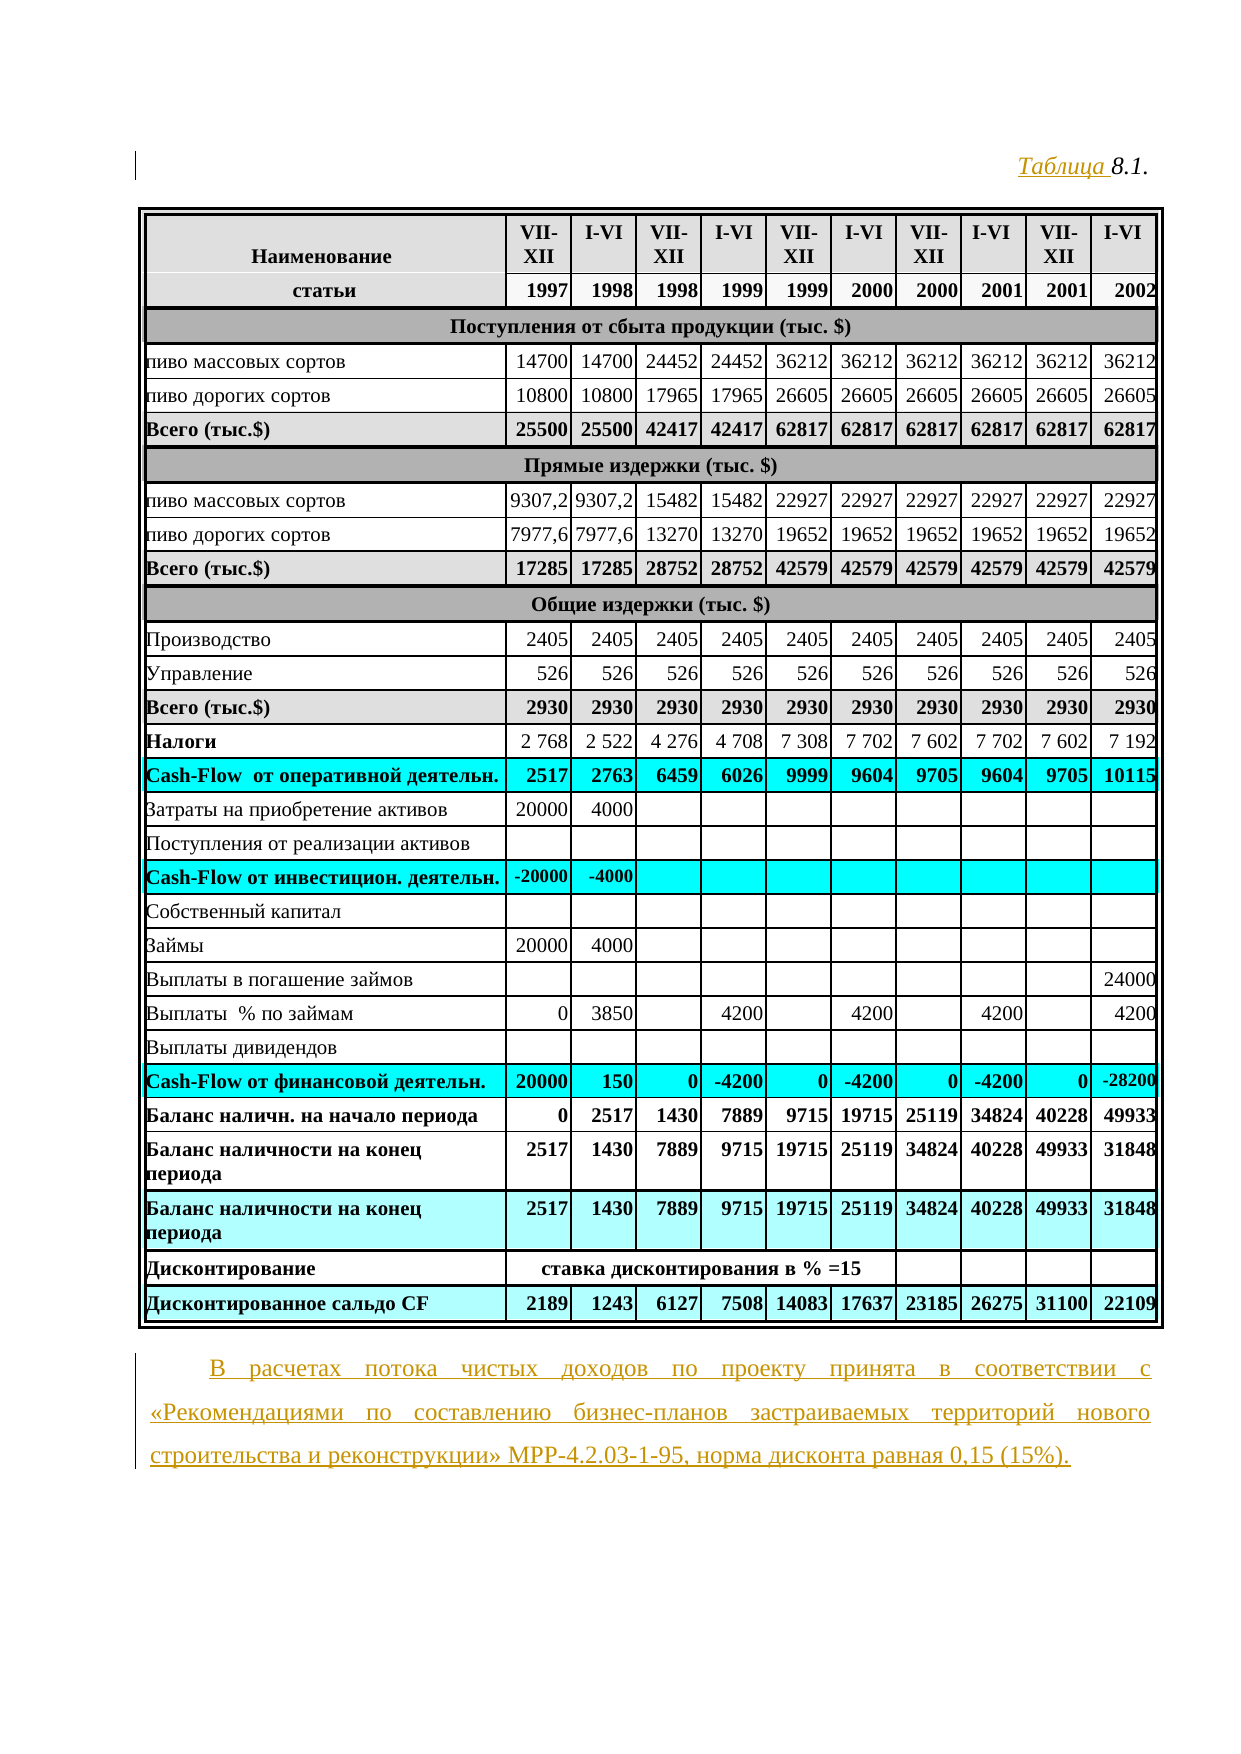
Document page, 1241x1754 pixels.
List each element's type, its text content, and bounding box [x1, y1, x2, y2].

table_cell -4200 [832, 1065, 895, 1097]
table_cell 13270 [702, 518, 765, 550]
table_cell 526 [1027, 657, 1090, 689]
table_cell 2517 [507, 1192, 570, 1248]
table_cell [767, 929, 830, 961]
table_cell Управление [147, 657, 505, 689]
table_cell 13270 [637, 518, 700, 550]
table_cell 7889 [702, 1098, 765, 1131]
table_cell 36212 [1027, 345, 1090, 377]
table_cell 2002 [1092, 274, 1155, 306]
table_cell 26605 [767, 379, 830, 411]
table_cell [637, 793, 700, 825]
table_cell 40228 [962, 1132, 1025, 1189]
table_cell [1027, 929, 1090, 961]
table_cell 25500 [572, 413, 635, 445]
table_cell [962, 827, 1025, 859]
table_header I-VI [832, 216, 895, 272]
table_cell [702, 1031, 765, 1063]
table_cell [1092, 1252, 1155, 1284]
table_cell 4000 [572, 929, 635, 961]
table_cell 9705 [897, 759, 960, 791]
table_cell 0 [897, 1065, 960, 1097]
table_cell 7 308 [767, 725, 830, 757]
table_cell [897, 963, 960, 995]
table_cell [832, 861, 895, 893]
table_cell 34824 [897, 1132, 960, 1189]
table_cell 9715 [767, 1098, 830, 1131]
table_cell 9715 [702, 1192, 765, 1248]
table_cell 22927 [767, 484, 830, 516]
table_cell [572, 963, 635, 995]
table_cell 22109 [1092, 1287, 1155, 1319]
table_cell 6459 [637, 759, 700, 791]
table_cell 49933 [1092, 1098, 1155, 1131]
table_cell [962, 929, 1025, 961]
table_cell 6127 [637, 1287, 700, 1319]
table_cell 4200 [702, 997, 765, 1029]
table_cell 2189 [507, 1287, 570, 1319]
table_cell [1092, 895, 1155, 927]
table_cell 0 [507, 997, 570, 1029]
text В расчетах потока чистых доходов по проекту принята в соответствии с «Рекомендациями по составлению бизнес-планов застраиваемых территорий нового строительства и реконструкции» МРР-4.2.03-1-95, норма дисконта равная 0,15 (15%). [150, 1353, 1152, 1469]
table_cell 14700 [572, 345, 635, 377]
table_cell 9307,2 [507, 484, 570, 516]
table_cell 17637 [832, 1287, 895, 1319]
table_cell 26605 [832, 379, 895, 411]
table_cell Дисконтированное сальдо CF [147, 1287, 505, 1319]
table_cell 2405 [1027, 623, 1090, 655]
table_cell 1997 [507, 274, 570, 306]
table_cell [897, 793, 960, 825]
table_cell 26605 [1027, 379, 1090, 411]
table_cell 526 [962, 657, 1025, 689]
table_cell 25119 [832, 1192, 895, 1248]
table_cell 19715 [767, 1192, 830, 1248]
table_header VII-XII [637, 216, 700, 272]
table_cell 9715 [702, 1132, 765, 1189]
table_cell 10800 [507, 379, 570, 411]
table_cell 2930 [572, 691, 635, 723]
table_cell [507, 827, 570, 859]
table_header I-VI [572, 216, 635, 272]
table_cell 2930 [962, 691, 1025, 723]
table_cell 36212 [897, 345, 960, 377]
table_header VII-XII [507, 216, 570, 272]
table_cell 26605 [1092, 379, 1155, 411]
table_cell [897, 1031, 960, 1063]
table_cell Cash-Flow от финансовой деятельн. [147, 1065, 505, 1097]
table_cell -4200 [702, 1065, 765, 1097]
table_cell [1092, 929, 1155, 961]
table_cell 62817 [962, 413, 1025, 445]
table_cell 34824 [897, 1192, 960, 1248]
table_cell 2517 [507, 759, 570, 791]
table_cell 42417 [637, 413, 700, 445]
table_cell 42579 [1027, 552, 1090, 584]
table_cell 1430 [572, 1132, 635, 1189]
table_cell 2405 [637, 623, 700, 655]
table_cell 0 [507, 1098, 570, 1131]
table_cell Займы [147, 929, 505, 961]
table_cell [637, 963, 700, 995]
table_cell 26605 [897, 379, 960, 411]
table_cell пиво дорогих сортов [147, 518, 505, 550]
table_cell [962, 861, 1025, 893]
table_cell 9705 [1027, 759, 1090, 791]
table_cell 62817 [767, 413, 830, 445]
table_cell 14083 [767, 1287, 830, 1319]
table_cell Прямые издержки (тыс. $) [147, 449, 1155, 481]
table_cell 4 276 [637, 725, 700, 757]
table_cell [1027, 895, 1090, 927]
table_cell Общие издержки (тыс. $) [147, 588, 1155, 620]
table_cell 40228 [1027, 1098, 1090, 1131]
table_cell 1430 [572, 1192, 635, 1248]
table_cell 526 [897, 657, 960, 689]
table_cell 19652 [1027, 518, 1090, 550]
table_cell 1999 [767, 274, 830, 306]
table_cell [832, 963, 895, 995]
table_cell 19652 [832, 518, 895, 550]
table_cell 2405 [767, 623, 830, 655]
table_cell 19652 [897, 518, 960, 550]
table_header VII-XII [767, 216, 830, 272]
table_cell [832, 895, 895, 927]
table_cell 49933 [1027, 1132, 1090, 1189]
table_cell 31848 [1092, 1132, 1155, 1189]
table_cell 17965 [637, 379, 700, 411]
table_cell 26605 [962, 379, 1025, 411]
table_cell Выплаты дивидендов [147, 1031, 505, 1063]
table_cell [637, 895, 700, 927]
table_header I-VI [962, 216, 1025, 272]
table_cell 36212 [767, 345, 830, 377]
table_cell 25500 [507, 413, 570, 445]
table_cell [507, 895, 570, 927]
table_cell 2930 [507, 691, 570, 723]
table_cell 42579 [832, 552, 895, 584]
table_cell 2930 [702, 691, 765, 723]
table_cell [897, 861, 960, 893]
table_cell 22927 [962, 484, 1025, 516]
table_cell 1430 [637, 1098, 700, 1131]
table_cell 4200 [1092, 997, 1155, 1029]
table_cell 25119 [832, 1132, 895, 1189]
table_cell [637, 827, 700, 859]
table_cell [1027, 793, 1090, 825]
table_cell 2930 [1027, 691, 1090, 723]
table_cell 526 [702, 657, 765, 689]
table_cell [1092, 1031, 1155, 1063]
table_cell 2930 [1092, 691, 1155, 723]
table_cell 2 522 [572, 725, 635, 757]
table_cell 31100 [1027, 1287, 1090, 1319]
table_cell Выплаты в погашение займов [147, 963, 505, 995]
table_cell Баланс наличн. на начало периода [147, 1098, 505, 1131]
table_cell 36212 [832, 345, 895, 377]
table_cell 1998 [637, 274, 700, 306]
table_cell [1092, 861, 1155, 893]
table_cell 19652 [962, 518, 1025, 550]
table_header VII-XII [897, 216, 960, 272]
table_cell [702, 861, 765, 893]
table_cell 15482 [637, 484, 700, 516]
table_cell 22927 [897, 484, 960, 516]
table_cell [767, 963, 830, 995]
table_cell [637, 861, 700, 893]
table_cell 7508 [702, 1287, 765, 1319]
table_header I-VI [702, 216, 765, 272]
table_cell 20000 [507, 929, 570, 961]
table_cell [962, 895, 1025, 927]
table_cell 2405 [962, 623, 1025, 655]
table_cell 17285 [572, 552, 635, 584]
table_cell 62817 [1092, 413, 1155, 445]
table_cell 7977,6 [507, 518, 570, 550]
table_cell Всего (тыс.$) [147, 552, 505, 584]
table_cell [1092, 793, 1155, 825]
table_cell 49933 [1027, 1192, 1090, 1248]
table_cell 7 192 [1092, 725, 1155, 757]
table_cell 4200 [832, 997, 895, 1029]
table_cell 15482 [702, 484, 765, 516]
table_cell [1092, 827, 1155, 859]
table_cell Выплаты % по займам [147, 997, 505, 1029]
table_cell -28200 [1092, 1065, 1155, 1097]
table_cell [897, 895, 960, 927]
table_cell Поступления от сбыта продукции (тыс. $) [147, 310, 1155, 342]
table_cell 62817 [1027, 413, 1090, 445]
table_cell [767, 861, 830, 893]
table_cell [702, 827, 765, 859]
table_cell 7977,6 [572, 518, 635, 550]
table_cell [767, 895, 830, 927]
table_cell [702, 793, 765, 825]
table_cell 24452 [637, 345, 700, 377]
table_cell 526 [767, 657, 830, 689]
table_cell 7889 [637, 1132, 700, 1189]
table_cell 9604 [832, 759, 895, 791]
table_cell [767, 997, 830, 1029]
table_cell [1027, 861, 1090, 893]
table_cell [832, 793, 895, 825]
table_cell [702, 929, 765, 961]
table_cell пиво массовых сортов [147, 484, 505, 516]
table_cell 20000 [507, 793, 570, 825]
table_cell Cash-Flow от оперативной деятельн. [147, 759, 505, 791]
table_cell 14700 [507, 345, 570, 377]
table_cell Баланс наличности на конец периода [147, 1192, 505, 1248]
table_cell 9604 [962, 759, 1025, 791]
text Таблица 8.1. [150, 151, 1152, 180]
table_cell 2405 [832, 623, 895, 655]
table_cell Поступления от реализации активов [147, 827, 505, 859]
table_cell [637, 997, 700, 1029]
table_cell 1999 [702, 274, 765, 306]
table_cell Всего (тыс.$) [147, 413, 505, 445]
table_cell 40228 [962, 1192, 1025, 1248]
table_cell [767, 827, 830, 859]
table_cell Всего (тыс.$) [147, 691, 505, 723]
table_cell [897, 929, 960, 961]
table_cell [832, 929, 895, 961]
table_cell -4000 [572, 861, 635, 893]
table_cell 7889 [637, 1192, 700, 1248]
table_cell 2517 [572, 1098, 635, 1131]
table_cell 19652 [1092, 518, 1155, 550]
table_cell 22927 [1092, 484, 1155, 516]
table_cell 526 [572, 657, 635, 689]
table_cell [962, 963, 1025, 995]
table_cell пиво дорогих сортов [147, 379, 505, 411]
table_cell 36212 [1092, 345, 1155, 377]
table_cell [637, 1031, 700, 1063]
table_cell Собственный капитал [147, 895, 505, 927]
table_cell [897, 827, 960, 859]
table_cell 42579 [897, 552, 960, 584]
table_cell 10115 [1092, 759, 1155, 791]
table_cell 9999 [767, 759, 830, 791]
table_cell [832, 1031, 895, 1063]
table_cell 42417 [702, 413, 765, 445]
table_cell 7 702 [832, 725, 895, 757]
table_cell [1027, 963, 1090, 995]
table_cell [1027, 1031, 1090, 1063]
table_cell 23185 [897, 1287, 960, 1319]
table_cell 526 [637, 657, 700, 689]
table_cell Налоги [147, 725, 505, 757]
table_cell 17965 [702, 379, 765, 411]
table_cell статьи [147, 273, 505, 306]
table_cell 4 708 [702, 725, 765, 757]
table_cell 24000 [1092, 963, 1155, 995]
table_cell 26275 [962, 1287, 1025, 1319]
table_cell [1027, 1252, 1090, 1284]
table_cell 526 [1092, 657, 1155, 689]
table_cell 10800 [572, 379, 635, 411]
table_cell [572, 895, 635, 927]
table_cell 42579 [767, 552, 830, 584]
table_cell 4200 [962, 997, 1025, 1029]
table_cell [962, 1031, 1025, 1063]
table_cell 2405 [702, 623, 765, 655]
table_cell 2930 [897, 691, 960, 723]
table_cell [507, 963, 570, 995]
table_cell 19715 [832, 1098, 895, 1131]
table_cell 22927 [832, 484, 895, 516]
table_cell 25119 [897, 1098, 960, 1131]
table_cell 526 [507, 657, 570, 689]
table_cell 28752 [702, 552, 765, 584]
table_cell 36212 [962, 345, 1025, 377]
table_cell [702, 963, 765, 995]
table_cell 2 768 [507, 725, 570, 757]
table_cell 2930 [767, 691, 830, 723]
table_cell [767, 793, 830, 825]
table_cell [897, 1252, 960, 1284]
table_cell [507, 1031, 570, 1063]
table_cell [572, 1031, 635, 1063]
table_cell 2405 [1092, 623, 1155, 655]
table_cell [962, 1252, 1025, 1284]
table_cell 2001 [962, 274, 1025, 306]
table_cell 0 [767, 1065, 830, 1097]
table_cell 6026 [702, 759, 765, 791]
table_cell 24452 [702, 345, 765, 377]
table_cell пиво массовых сортов [147, 345, 505, 377]
table_cell 1998 [572, 274, 635, 306]
table_cell [637, 929, 700, 961]
table_cell 2001 [1027, 274, 1090, 306]
table_cell 19652 [767, 518, 830, 550]
table_cell 526 [832, 657, 895, 689]
table_cell Производство [147, 623, 505, 655]
table_cell 2000 [897, 274, 960, 306]
table_cell 0 [1027, 1065, 1090, 1097]
table_cell 7 702 [962, 725, 1025, 757]
table_cell 2517 [507, 1132, 570, 1189]
table_cell 42579 [1092, 552, 1155, 584]
table_cell 34824 [962, 1098, 1025, 1131]
table_cell [572, 827, 635, 859]
table_cell [897, 997, 960, 1029]
table_cell 2000 [832, 274, 895, 306]
table_cell ставка дисконтирования в % =15 [507, 1252, 895, 1284]
table_cell 62817 [897, 413, 960, 445]
table_cell 22927 [1027, 484, 1090, 516]
table_cell 2930 [832, 691, 895, 723]
table_cell 20000 [507, 1065, 570, 1097]
table_cell 150 [572, 1065, 635, 1097]
table_cell 2405 [572, 623, 635, 655]
table_cell [1027, 827, 1090, 859]
table_cell 7 602 [897, 725, 960, 757]
table_cell 2405 [897, 623, 960, 655]
table_cell 9307,2 [572, 484, 635, 516]
table_cell 3850 [572, 997, 635, 1029]
table_cell 62817 [832, 413, 895, 445]
table_cell [832, 827, 895, 859]
table_cell 1243 [572, 1287, 635, 1319]
table_cell 7 602 [1027, 725, 1090, 757]
table_header VII-XII [1027, 216, 1090, 272]
table_cell [767, 1031, 830, 1063]
table_cell Затраты на приобретение активов [147, 793, 505, 825]
table_cell [1027, 997, 1090, 1029]
table_cell 19715 [767, 1132, 830, 1189]
table_cell [962, 793, 1025, 825]
table_cell Баланс наличности на конец периода [147, 1132, 505, 1189]
table_cell 31848 [1092, 1192, 1155, 1248]
table_header Наименование [142, 210, 506, 272]
table_cell 28752 [637, 552, 700, 584]
table_cell -20000 [507, 861, 570, 893]
table_cell 2763 [572, 759, 635, 791]
table_cell [702, 895, 765, 927]
table_cell 42579 [962, 552, 1025, 584]
table_header I-VI [1091, 210, 1159, 272]
table_cell -4200 [962, 1065, 1025, 1097]
table_cell 17285 [507, 552, 570, 584]
table_cell 2405 [507, 623, 570, 655]
table_cell 0 [637, 1065, 700, 1097]
table_cell 2930 [637, 691, 700, 723]
table_cell 4000 [572, 793, 635, 825]
table_cell Cash-Flow от инвестицион. деятельн. [147, 861, 505, 893]
table_cell Дисконтирование [147, 1252, 505, 1284]
